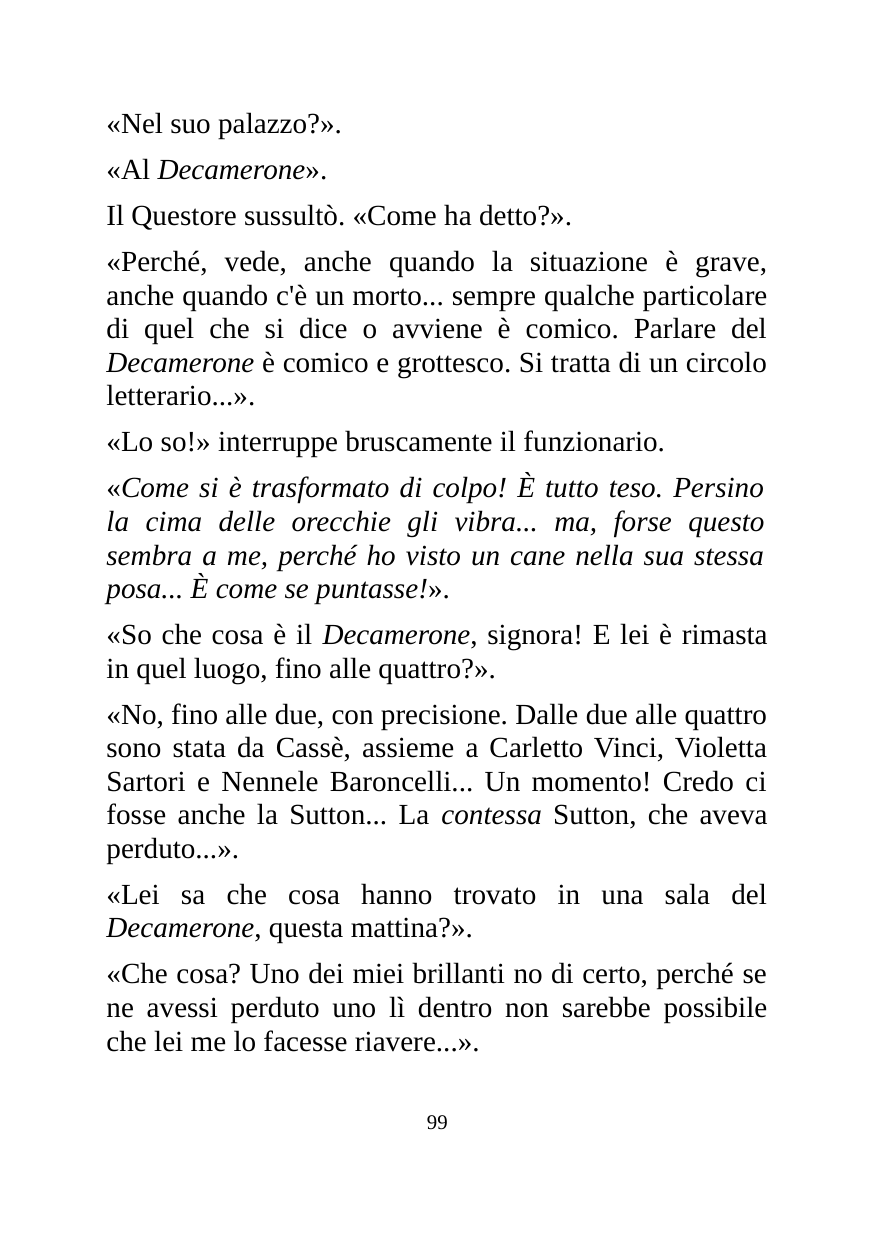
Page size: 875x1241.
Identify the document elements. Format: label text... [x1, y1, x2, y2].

text «No, fino alle due, con precisione. Dalle due alle quattro sono stata da Cassè, assieme a Carletto Vinci, Violetta Sartori e Nennele Baroncelli... Un momento! Credo ci fosse anche la Sutton... La contessa Sutton, che aveva perduto...». [106, 697, 768, 864]
text Il Questore sussultò. «Come ha detto?». [106, 198, 768, 232]
text «Che cosa? Uno dei miei brillanti no di certo, perché se ne avessi perduto uno lì dentro non sarebbe possibile che lei me lo facesse riavere...». [106, 957, 768, 1057]
text «So che cosa è il Decamerone, signora! E lei è rimasta in quel luogo, fino alle quattro?». [106, 617, 768, 684]
text «Perché, vede, anche quando la situazione è grave, anche quando c'è un morto... sempre qualche particolare di quel che si dice o avviene è comico. Parlare del Decamerone è comico e grottesco. Si tratta di un circolo letterario...». [106, 244, 768, 412]
text «Lo so!» interruppe bruscamente il funzionario. [106, 424, 768, 458]
text «Nel suo palazzo?». [106, 106, 768, 140]
text «Lei sa che cosa hanno trovato in una sala del Decamerone, questa mattina?». [106, 877, 768, 944]
text «Al Decamerone». [106, 152, 768, 186]
text «Come si è trasformato di colpo! È tutto teso. Persino la cima delle orecchie gli vibra... ma, forse questo sembra a me, perché ho visto un cane nella sua stessa posa... È come se puntasse!». [106, 471, 768, 605]
